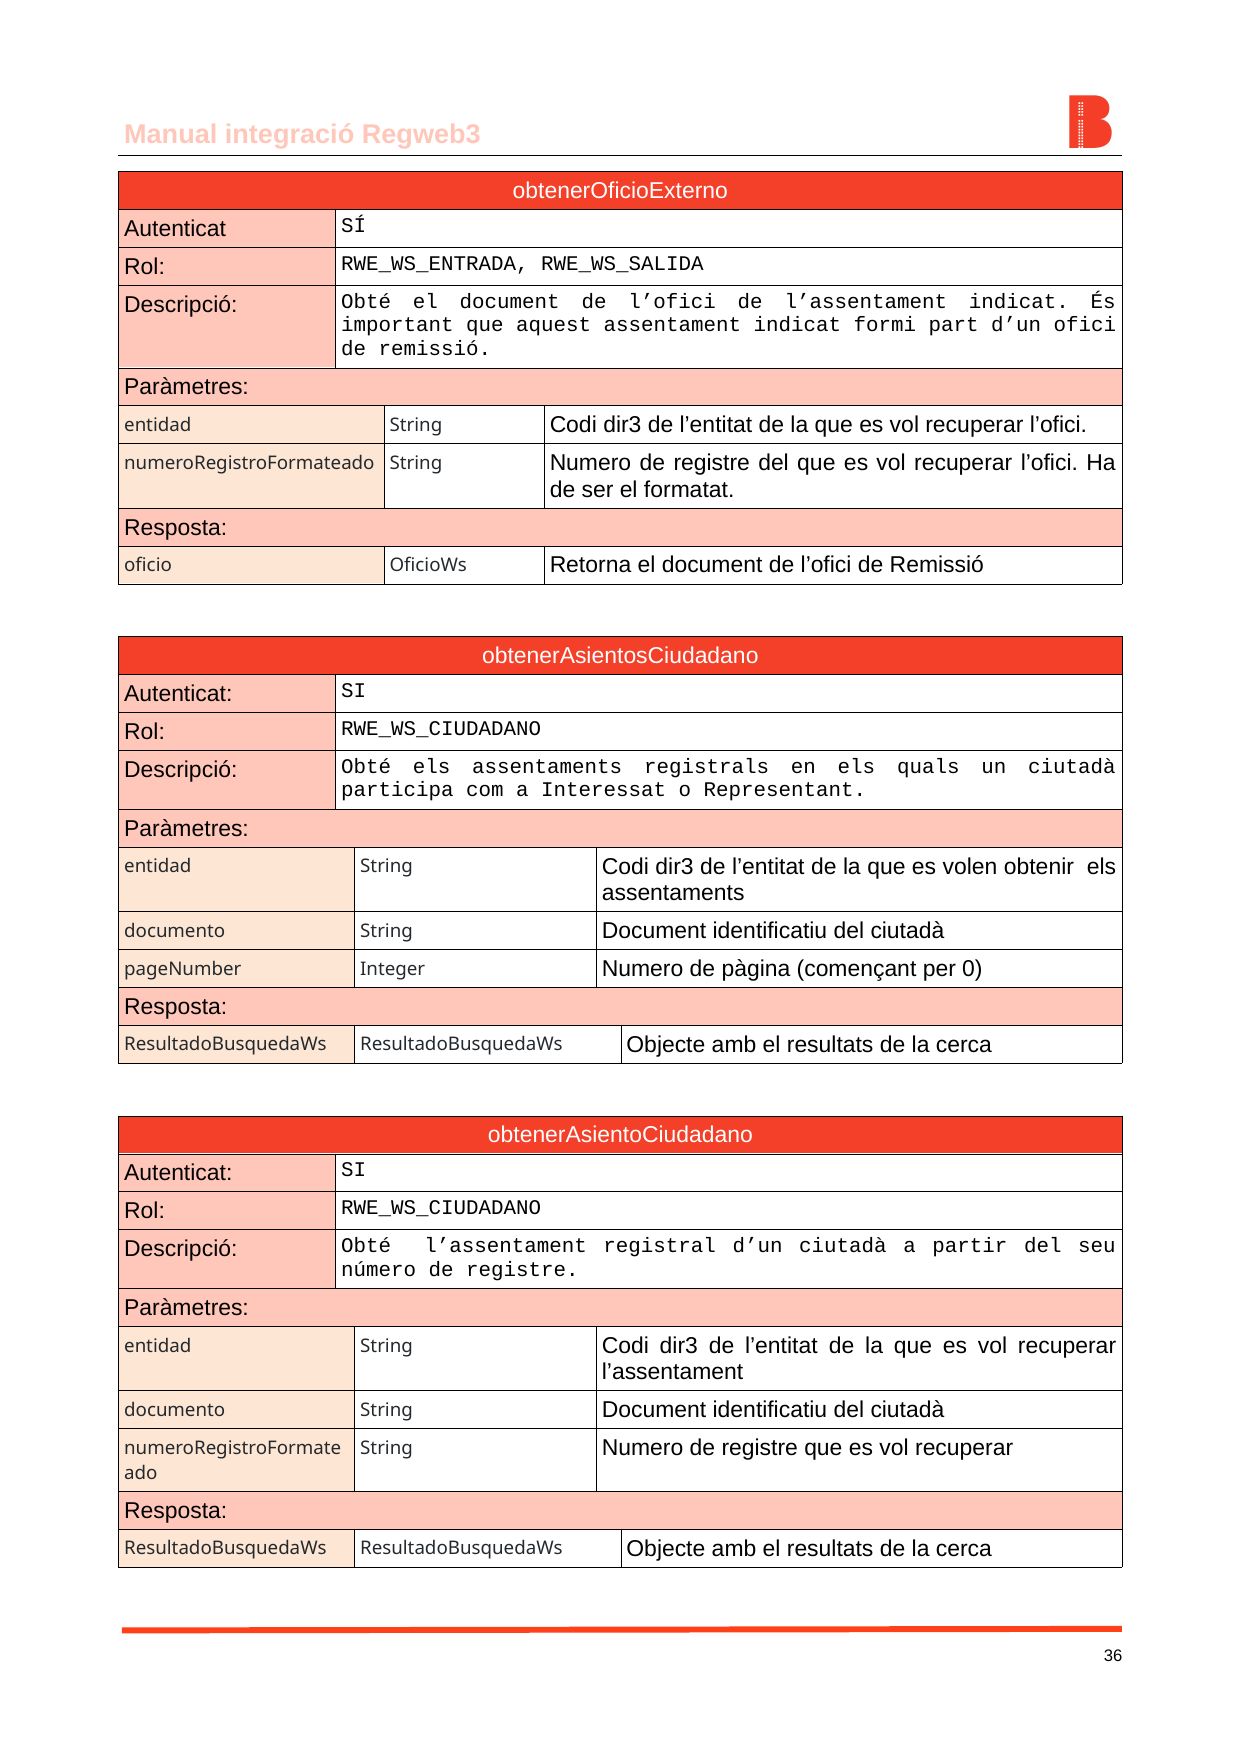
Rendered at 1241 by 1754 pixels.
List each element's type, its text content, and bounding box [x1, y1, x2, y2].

table_cell Obté els assentaments registrals en els quals un ciutadà participa com a Interessat o Representant. [336, 751, 1122, 809]
table_cell String [355, 848, 596, 911]
table_cell String [355, 1327, 596, 1390]
table_cell Objecte amb el resultats de la cerca [622, 1026, 1122, 1063]
table_cell Resposta: [119, 1492, 1122, 1529]
table_header obtenerAsientosCiudadano [119, 637, 1122, 674]
table_cell Autenticat [119, 210, 335, 247]
table_cell SÍ [336, 210, 1122, 247]
table_cell Rol: [119, 248, 335, 285]
table_cell String [385, 444, 544, 508]
table_cell Autenticat: [119, 1155, 335, 1191]
table_cell ResultadoBusquedaWs [119, 1530, 354, 1567]
table_cell ResultadoBusquedaWs [355, 1530, 621, 1567]
table_cell Numero de registre del que es vol recuperar l’ofici. Ha de ser el formatat. [545, 444, 1122, 508]
table_cell entidad [119, 848, 354, 911]
table_cell SI [336, 1155, 1122, 1191]
table_cell Obté l’assentament registral d’un ciutadà a partir del seu número de registre. [336, 1230, 1122, 1288]
table_cell RWE_WS_CIUDADANO [336, 713, 1122, 750]
table_cell Obté el document de l’ofici de l’assentament indicat. És important que aquest assentament indicat formi part d’un ofici de remissió. [336, 286, 1122, 367]
picture [1063, 94, 1117, 150]
table_header obtenerAsientoCiudadano [119, 1117, 1122, 1153]
table_cell Paràmetres: [119, 1289, 1122, 1326]
table_cell pageNumber [119, 950, 354, 987]
table_cell Resposta: [119, 509, 1122, 546]
table_cell ResultadoBusquedaWs [355, 1026, 621, 1063]
table_cell numeroRegistroFormateado [119, 444, 384, 508]
table_cell Paràmetres: [119, 810, 1122, 847]
table_cell documento [119, 1391, 354, 1428]
table_header obtenerOficioExterno [119, 172, 1122, 209]
table_cell numeroRegistroFormateado [119, 1429, 354, 1491]
table_cell Rol: [119, 713, 335, 750]
table_cell Codi dir3 de l’entitat de la que es vol recuperar l’ofici. [545, 406, 1122, 443]
table_cell SI [336, 675, 1122, 712]
table_cell Codi dir3 de l’entitat de la que es volen obtenir els assentaments [597, 848, 1122, 911]
table_cell Retorna el document de l’ofici de Remissió [545, 547, 1122, 583]
table_cell Document identificatiu del ciutadà [597, 912, 1122, 949]
table_cell Autenticat: [119, 675, 335, 712]
table_cell Codi dir3 de l’entitat de la que es vol recuperar l’assentament [597, 1327, 1122, 1390]
table_cell Paràmetres: [119, 369, 1122, 405]
table_cell documento [119, 912, 354, 949]
table_cell String [355, 912, 596, 949]
table_cell Document identificatiu del ciutadà [597, 1391, 1122, 1428]
table_cell Numero de pàgina (començant per 0) [597, 950, 1122, 987]
table_cell Resposta: [119, 988, 1122, 1025]
table_cell String [385, 406, 544, 443]
table_cell OficioWs [385, 547, 544, 583]
table_cell Descripció: [119, 751, 335, 809]
table_cell ResultadoBusquedaWs [119, 1026, 354, 1063]
table_cell RWE_WS_ENTRADA, RWE_WS_SALIDA [336, 248, 1122, 285]
table_cell Rol: [119, 1192, 335, 1229]
table_cell oficio [119, 547, 384, 583]
table_cell Descripció: [119, 1230, 335, 1288]
table_cell entidad [119, 406, 384, 443]
table_cell String [355, 1429, 596, 1491]
table_cell Numero de registre que es vol recuperar [597, 1429, 1122, 1491]
table_cell RWE_WS_CIUDADANO [336, 1192, 1122, 1229]
table_cell entidad [119, 1327, 354, 1390]
table_cell Descripció: [119, 286, 335, 367]
table_cell String [355, 1391, 596, 1428]
table_cell Integer [355, 950, 596, 987]
table_cell Objecte amb el resultats de la cerca [622, 1530, 1122, 1567]
